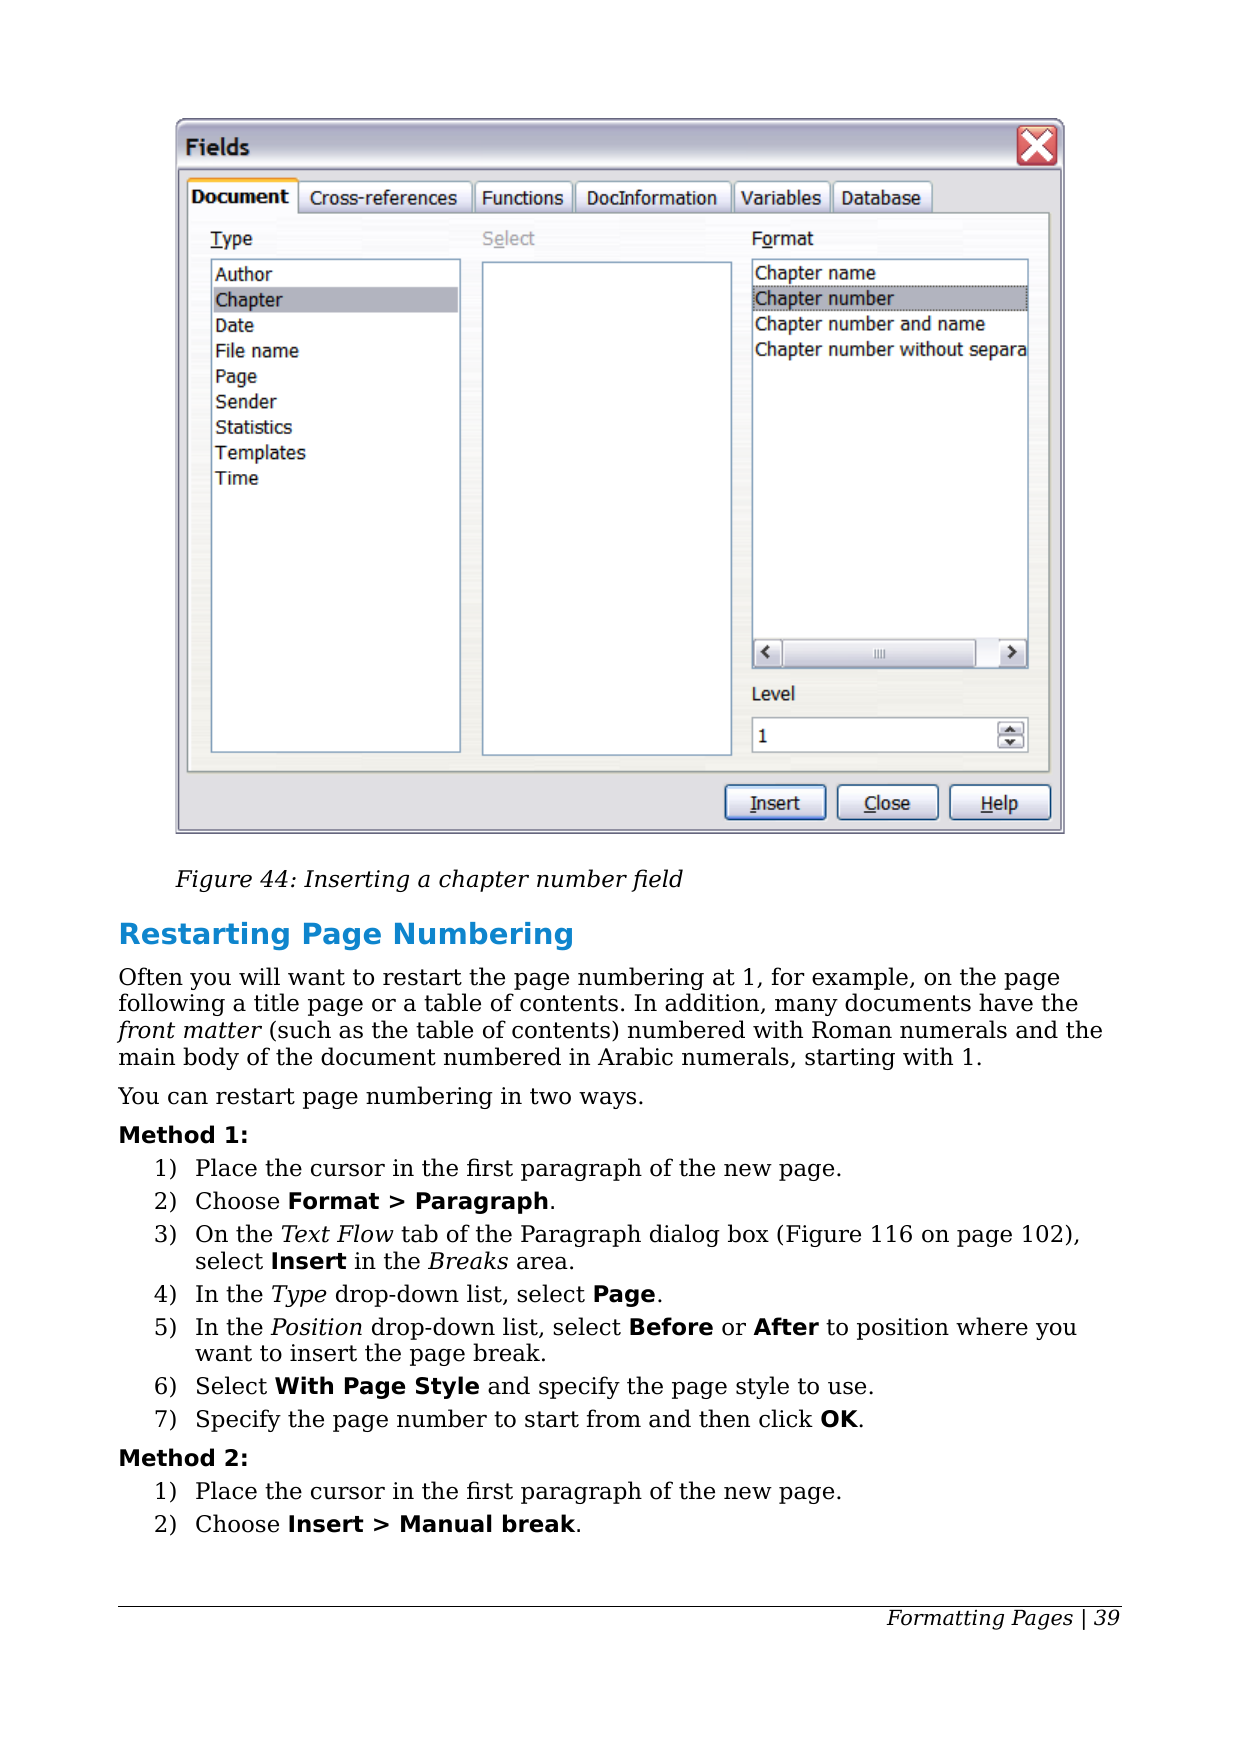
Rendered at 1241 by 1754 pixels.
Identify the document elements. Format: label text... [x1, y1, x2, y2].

list In the Position drop-down list, select Before or After to position where you want to insert the page break. [177, 1314, 1122, 1367]
text Figure 44: Inserting a chapter number field [176, 867, 1065, 893]
list Specify the page number to start from and then click OK. [177, 1406, 1122, 1433]
list Choose Format > Paragraph. [177, 1188, 1122, 1215]
list Place the cursor in the first paragraph of the new page. [177, 1478, 1122, 1505]
list On the Text Flow tab of the Paragraph dialog box (Figure 116 on page 100), select Insert in the Breaks area. [177, 1221, 1122, 1274]
list Method 1: [118, 1122, 1122, 1149]
text You can restart page numbering in two ways. [118, 1083, 1122, 1110]
list In the Type drop-down list, select Page. [177, 1281, 1122, 1307]
list Method 2: [118, 1445, 1122, 1472]
list Select With Page Style and specify the page style to use. [177, 1373, 1122, 1400]
picture [175, 118, 1065, 834]
subtitle Restarting Page Numbering [118, 917, 1122, 951]
list Place the cursor in the first paragraph of the new page. [177, 1155, 1122, 1182]
list Choose Insert > Manual break. [177, 1511, 1122, 1538]
text Often you will want to restart the page numbering at 1, for example, on the page following a title page or a table of contents. In addition, many documents have the front matter (such as the table of contents) numbered with Roman numerals and the main body of the document numbered in Arabic numerals, starting with 1. [118, 964, 1122, 1071]
